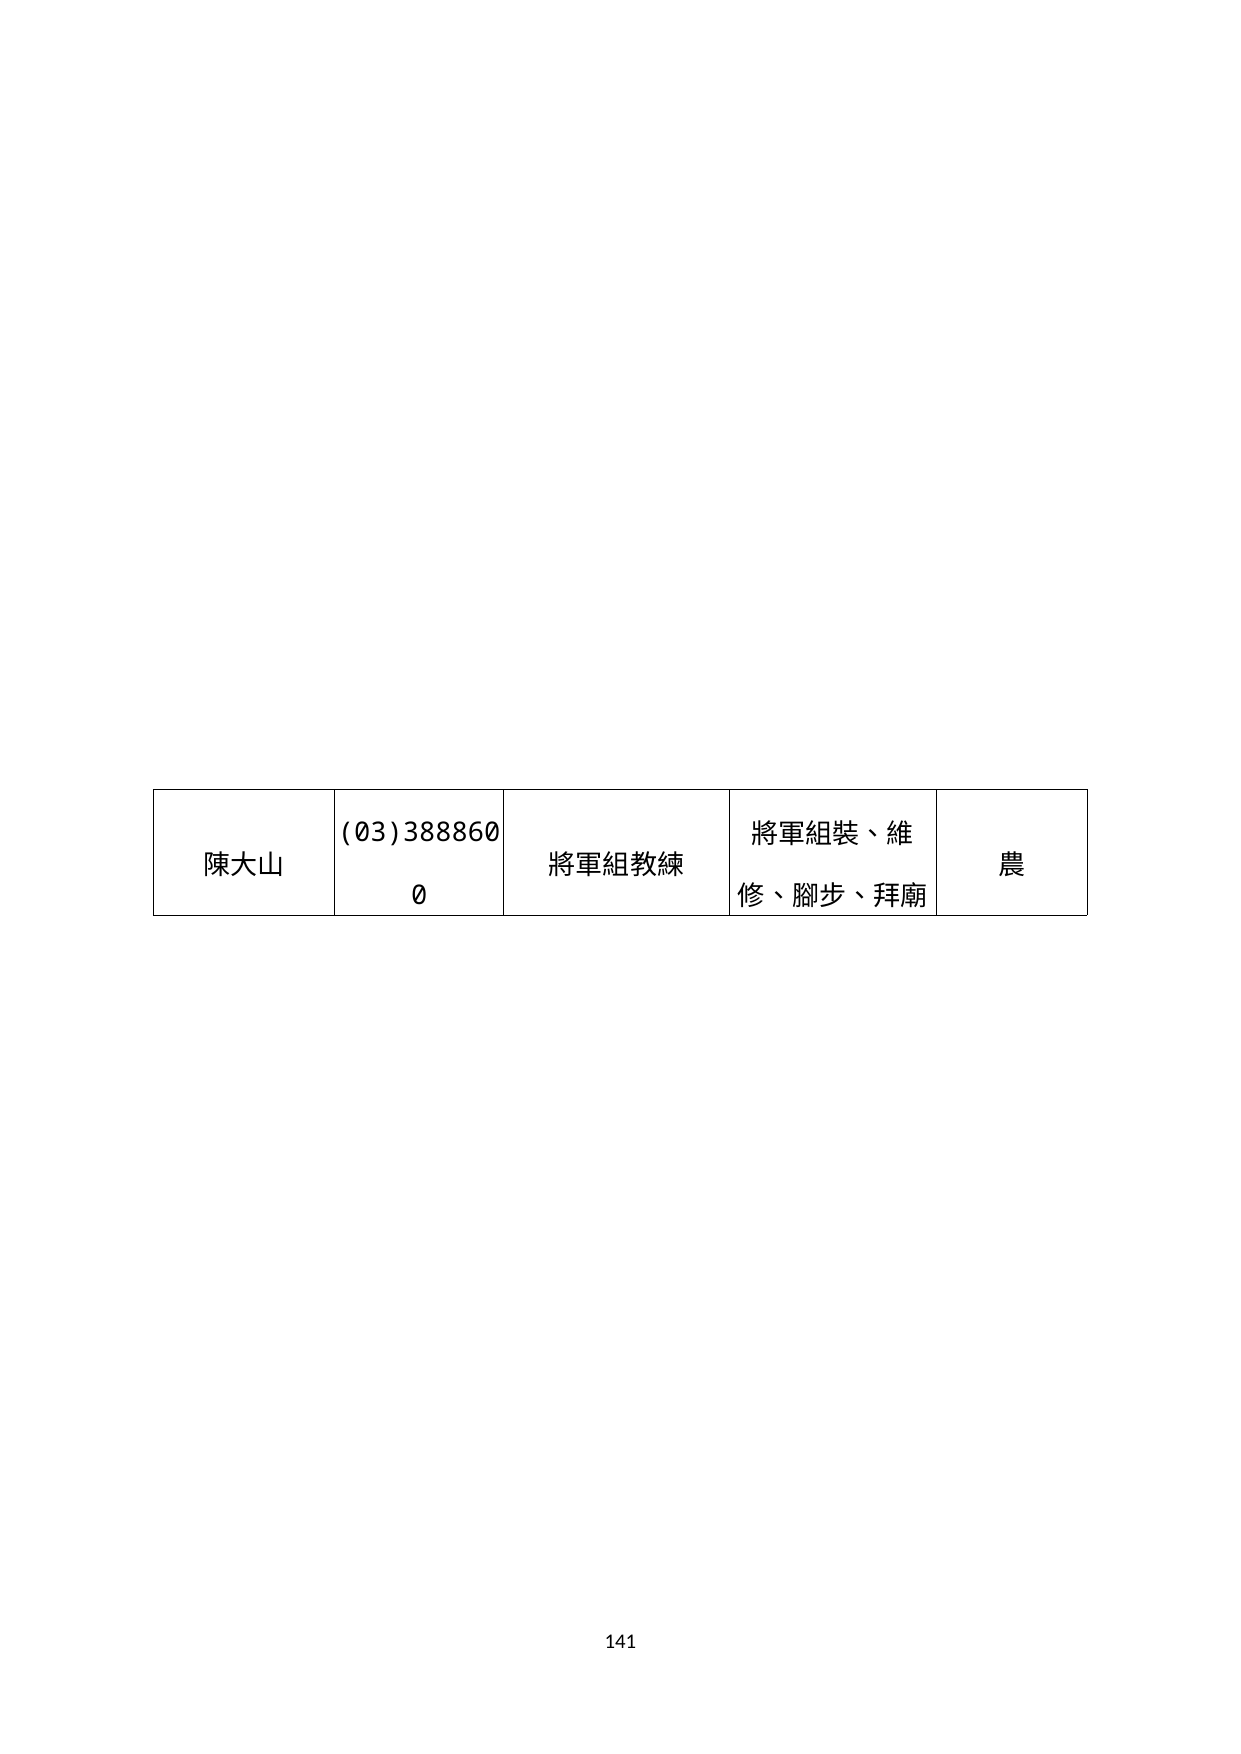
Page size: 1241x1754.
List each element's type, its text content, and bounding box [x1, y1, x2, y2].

table_cell 陳大山 [154, 790, 334, 914]
table_cell 將軍組裝、維修、腳步、拜廟 [730, 790, 936, 914]
table_cell 農 [937, 790, 1087, 914]
table_cell 將軍組教練 [504, 790, 729, 914]
table_cell (03)3888600 [335, 790, 503, 914]
